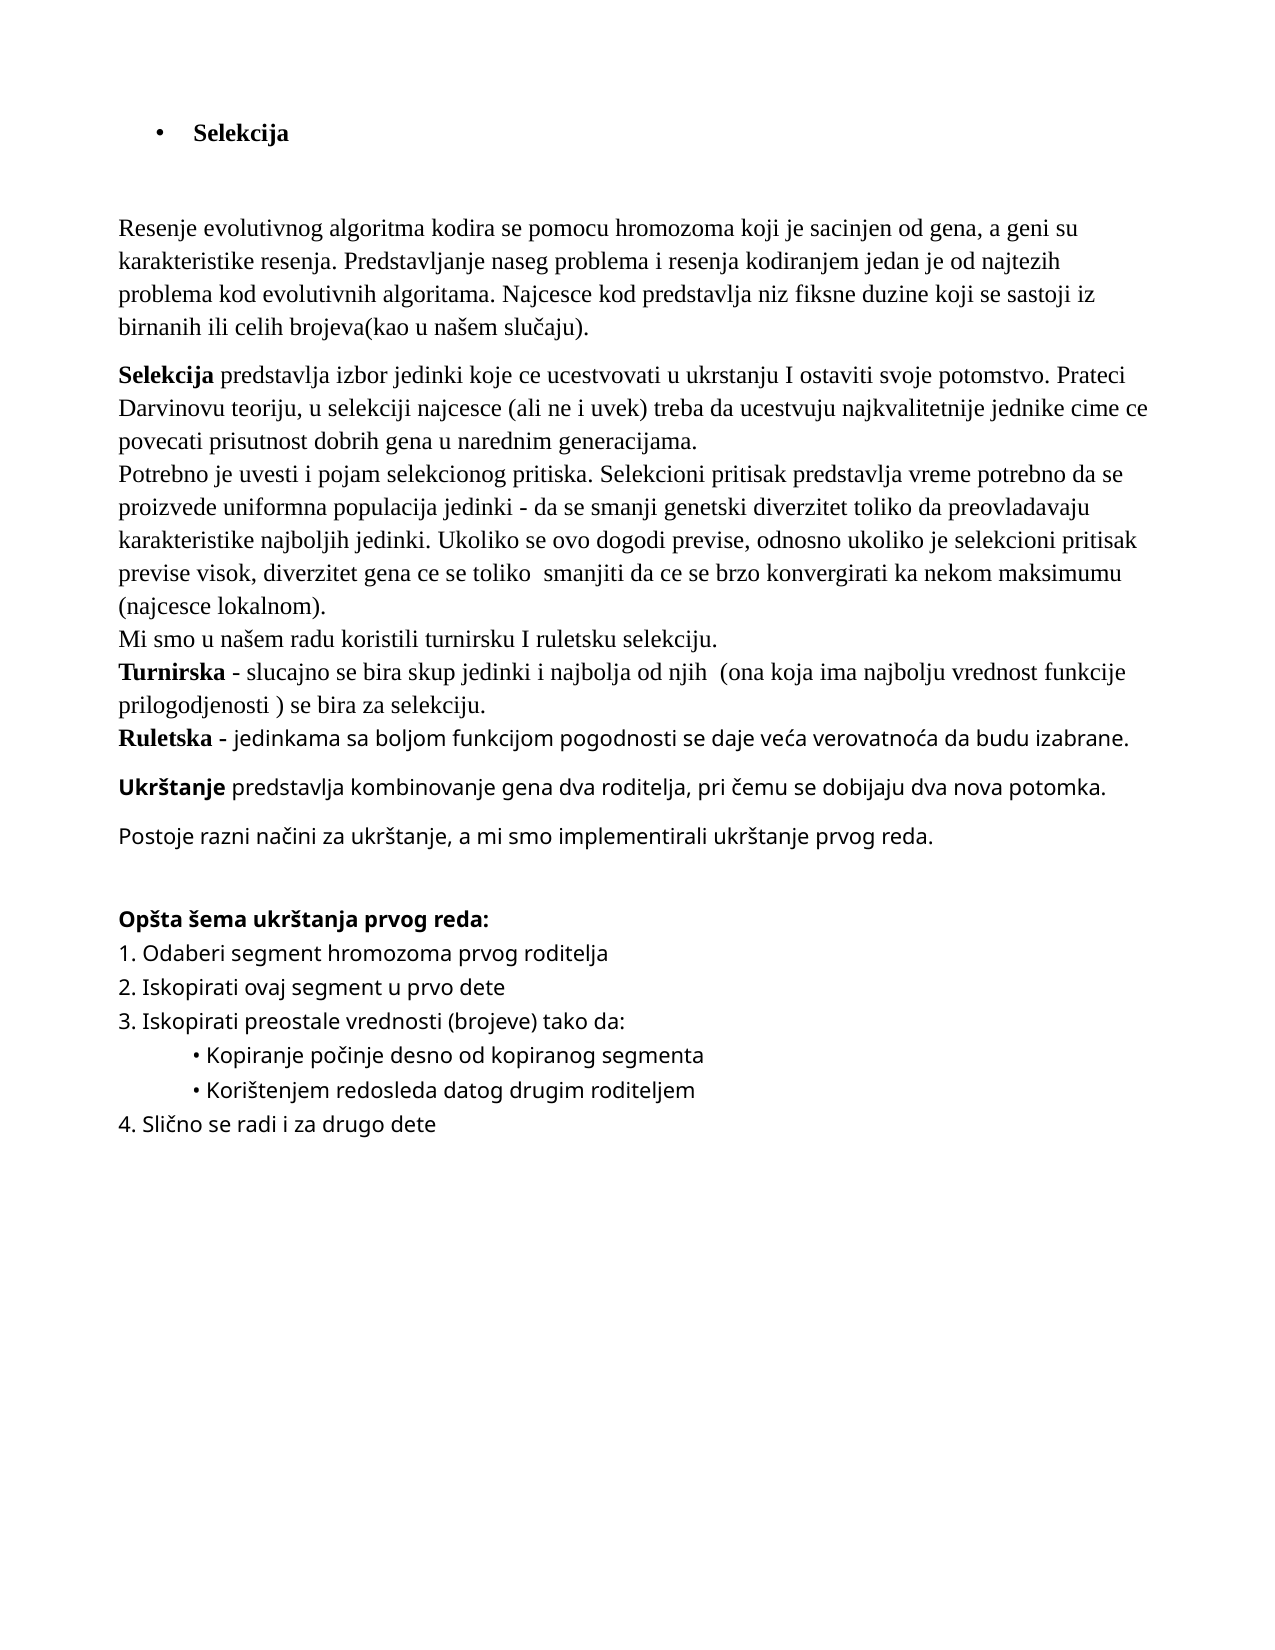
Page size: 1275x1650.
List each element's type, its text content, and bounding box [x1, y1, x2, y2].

text Ukrštanje predstavlja kombinovanje gena dva roditelja, pri čemu se dobijaju dva nova potomka. [118, 772, 1157, 802]
text Opšta šema ukrštanja prvog reda: 1. Odaberi segment hromozoma prvog roditelja 2. Iskopirati ovaj segment u prvo dete 3. Iskopirati preostale vrednosti (brojeve) tako da: • Kopiranje počinje desno od kopiranog segmenta • Korištenjem redosleda datog drugim roditeljem 4. Slično se radi i za drugo dete [118, 869, 1157, 1138]
text Postoje razni načini za ukrštanje, a mi smo implementirali ukrštanje prvog reda. [118, 821, 1157, 851]
text Selekcija predstavlja izbor jedinki koje ce ucestvovati u ukrstanju I ostaviti svoje potomstvo. Prateci Darvinovu teoriju, u selekciji najcesce (ali ne i uvek) treba da ucestvuju najkvalitetnije jednike cime ce povecati prisutnost dobrih gena u narednim generacijama. Potrebno je uvesti i pojam selekcionog pritiska. Selekcioni pritisak predstavlja vreme potrebno da se proizvede uniformna populacija jedinki - da se smanji genetski diverzitet toliko da preovladavaju karakteristike najboljih jedinki. Ukoliko se ovo dogodi previse, odnosno ukoliko je selekcioni pritisak previse visok, diverzitet gena ce se toliko smanjiti da ce se brzo konvergirati ka nekom maksimumu (najcesce lokalnom). Mi smo u našem radu koristili turnirsku I ruletsku selekciju. Turnirska - slucajno se bira skup jedinki i najbolja od njih (ona koja ima najbolju vrednost funkcije prilogodjenosti ) se bira za selekciju. Ruletska - jedinkama sa boljom funkcijom pogodnosti se daje veća verovatnoća da budu izabrane. [118, 360, 1157, 753]
text Resenje evolutivnog algoritma kodira se pomocu hromozoma koji je sacinjen od gena, a geni su karakteristike resenja. Predstavljanje naseg problema i resenja kodiranjem jedan je od najtezih problema kod evolutivnih algoritama. Najcesce kod predstavlja niz fiksne duzine koji se sastoji iz birnanih ili celih brojeva(kao u našem slučaju). [118, 213, 1157, 341]
list Selekcija [156, 118, 1157, 147]
